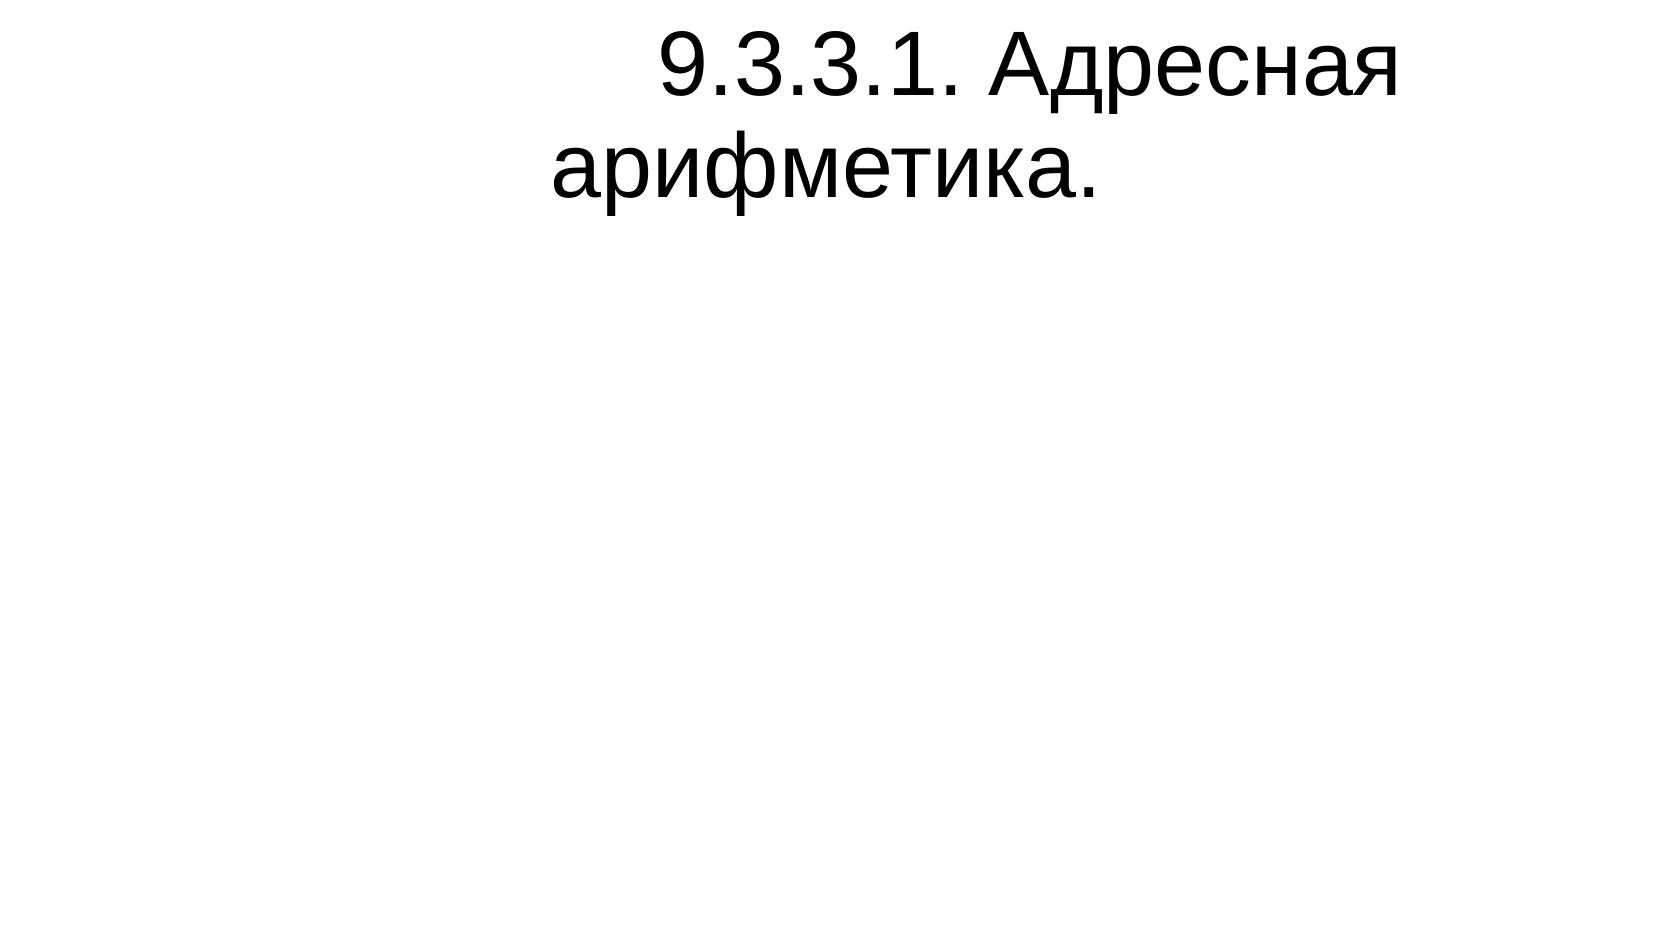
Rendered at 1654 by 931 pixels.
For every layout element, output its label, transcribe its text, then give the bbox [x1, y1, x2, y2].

title 9.3.3.1. Адресная арифметика. [82, 12, 1571, 218]
